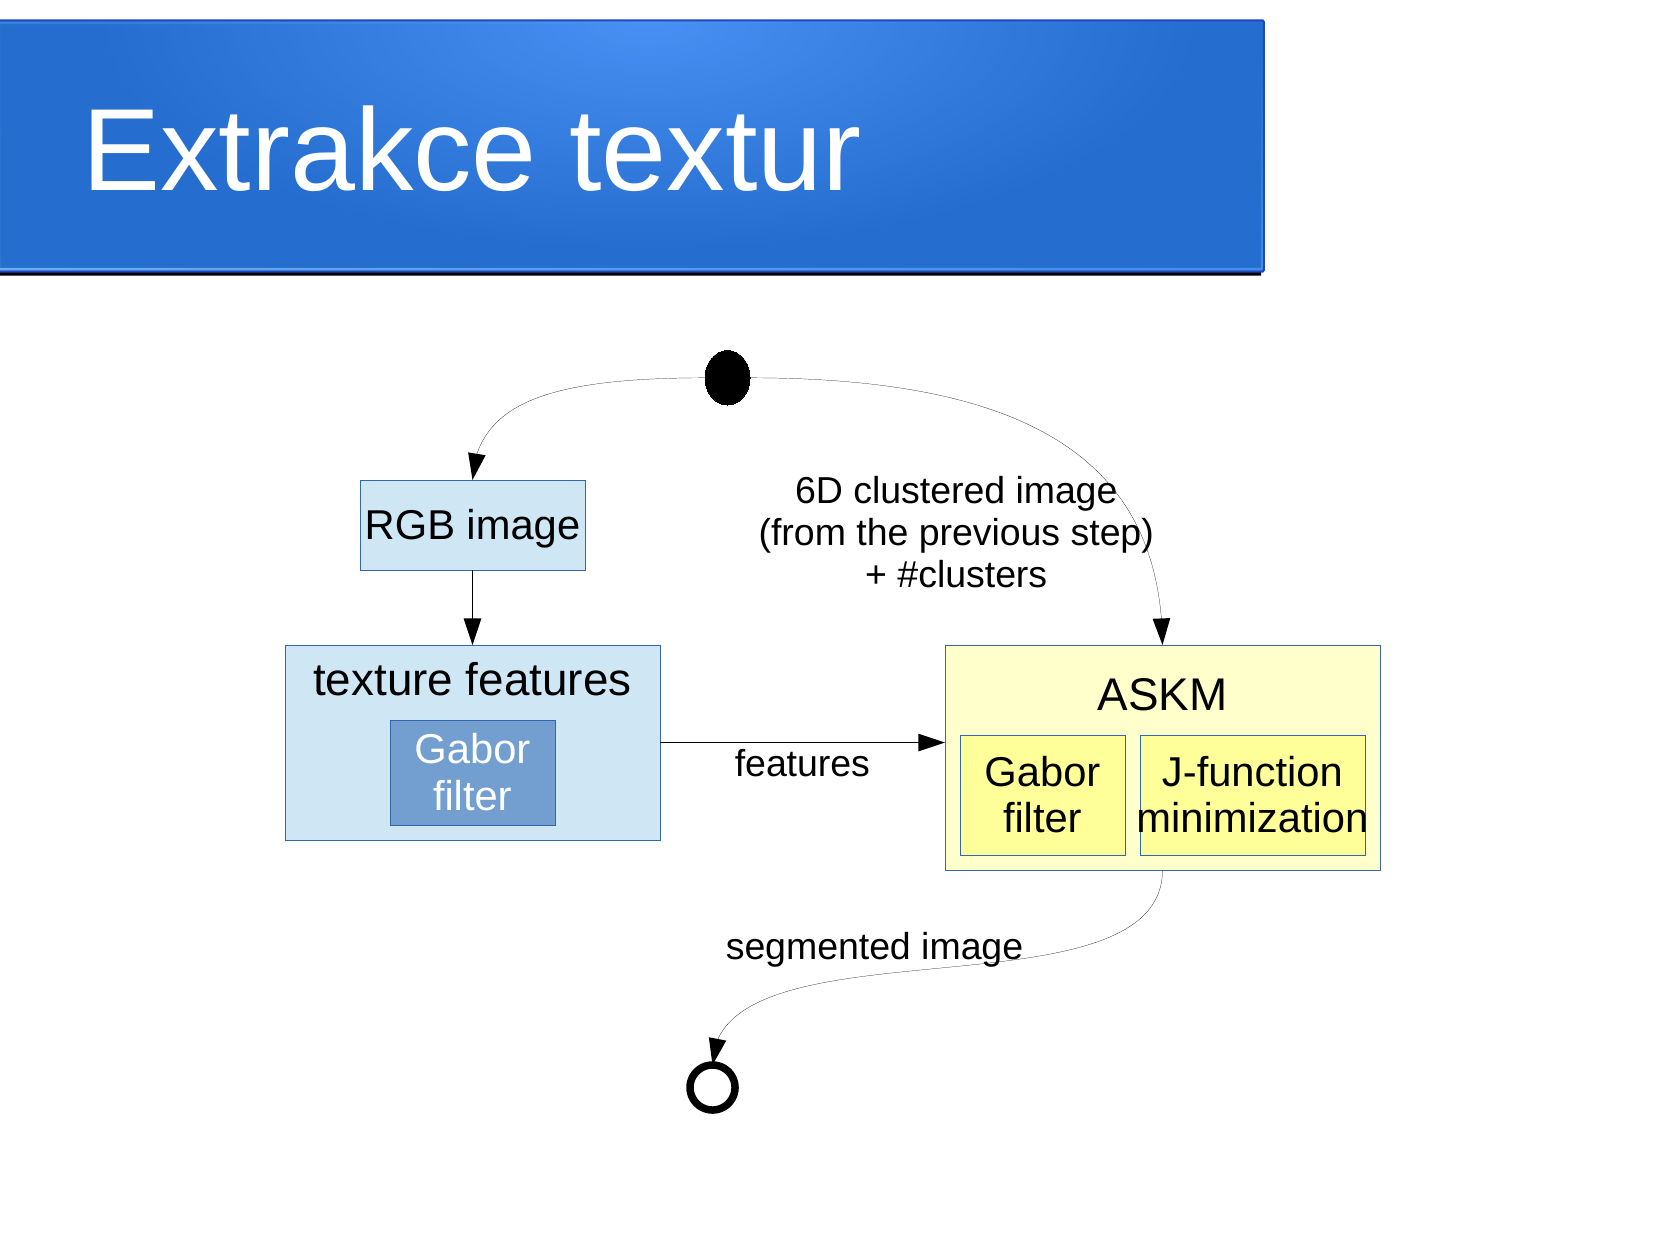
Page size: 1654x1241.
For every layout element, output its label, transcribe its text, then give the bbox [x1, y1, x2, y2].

text_box [705, 350, 751, 406]
text_box Gabor filter [390, 720, 556, 826]
title Extrakce textur [82, 47, 1235, 252]
text_box RGB image [360, 480, 586, 571]
text_box J-function minimization [1140, 735, 1366, 856]
text_box texture features [285, 645, 661, 841]
text_box ASKM [945, 645, 1381, 871]
text_box [690, 1065, 736, 1111]
text_box Gabor filter [960, 735, 1126, 856]
